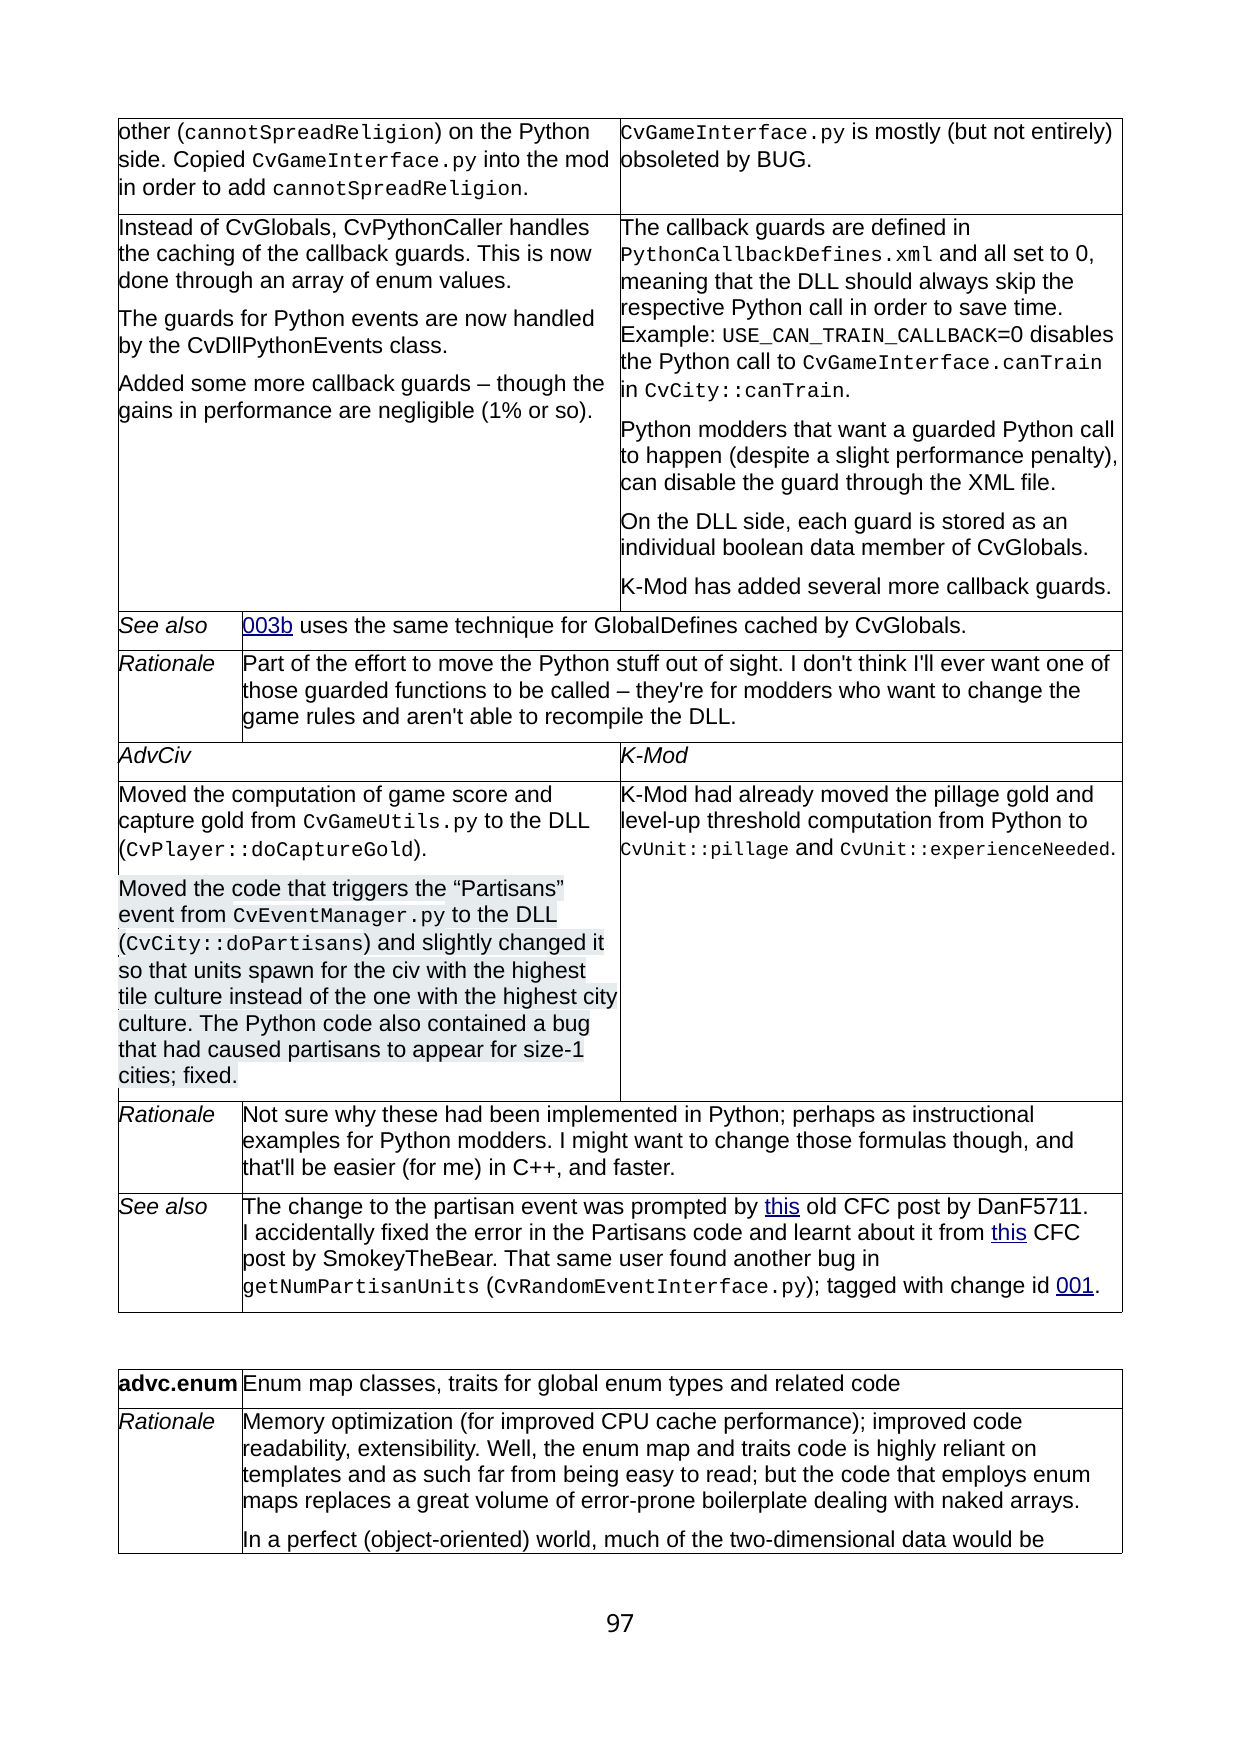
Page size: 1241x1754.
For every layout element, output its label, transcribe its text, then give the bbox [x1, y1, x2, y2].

table_header advc.enum [119, 1370, 242, 1408]
table_cell Instead of CvGlobals, CvPythonCaller handles the caching of the callback guards. This is now done through an array of enum values. The guards for Python events are now handled by the CvDllPythonEvents class. Added some more callback guards – though the gains in performance are negligible (1% or so). [119, 215, 620, 611]
table_cell Memory optimization (for improved CPU cache performance); improved code readability, extensibility. Well, the enum map and traits code is highly reliant on templates and as such far from being easy to read; but the code that employs enum maps replaces a great volume of error-prone boilerplate dealing with naked arrays. In a perfect (object-oriented) world, much of the two-dimensional data would be [243, 1409, 1122, 1552]
table_cell See also [119, 1194, 242, 1312]
table_cell AdvCiv [119, 743, 620, 781]
table_header Enum map classes, traits for global enum types and related code [243, 1370, 1122, 1408]
table_cell other (cannotSpreadReligion) on the Python side. Copied CvGameInterface.py into the mod in order to add cannotSpreadReligion. [119, 119, 620, 214]
table_cell 003b uses the same technique for GlobalDefines cached by CvGlobals. [243, 612, 1122, 650]
table_cell Rationale [119, 651, 242, 742]
table_cell K-Mod had already moved the pillage gold and level-up threshold computation from Python to CvUnit::pillage and CvUnit::experienceNeeded. [621, 782, 1122, 1101]
table_cell K-Mod [621, 743, 1122, 781]
table_cell Part of the effort to move the Python stuff out of sight. I don't think I'll ever want one of those guarded functions to be called – they're for modders who want to change the game rules and aren't able to recompile the DLL. [243, 651, 1122, 742]
table_cell The callback guards are defined in PythonCallbackDefines.xml and all set to 0, meaning that the DLL should always skip the respective Python call in order to save time. Example: USE_CAN_TRAIN_CALLBACK=0 disables the Python call to CvGameInterface.canTrain in CvCity::canTrain. Python modders that want a guarded Python call to happen (despite a slight performance penalty), can disable the guard through the XML file. On the DLL side, each guard is stored as an individual boolean data member of CvGlobals. K-Mod has added several more callback guards. [621, 215, 1122, 611]
table_cell Not sure why these had been implemented in Python; perhaps as instructional examples for Python modders. I might want to change those formulas though, and that'll be easier (for me) in C++, and faster. [243, 1102, 1122, 1192]
table_cell Rationale [119, 1409, 242, 1552]
table_cell The change to the partisan event was prompted by this old CFC post by DanF5711. I accidentally fixed the error in the Partisans code and learnt about it from this CFC post by SmokeyTheBear. That same user found another bug in getNumPartisanUnits (CvRandomEventInterface.py); tagged with change id 001. [243, 1194, 1122, 1312]
table_cell Rationale [119, 1102, 242, 1192]
table_cell Moved the computation of game score and capture gold from CvGameUtils.py to the DLL (CvPlayer::doCaptureGold). Moved the code that triggers the “Partisans” event from CvEventManager.py to the DLL (CvCity::doPartisans) and slightly changed it so that units spawn for the civ with the highest tile culture instead of the one with the highest city culture. The Python code also contained a bug that had caused partisans to appear for size-1 cities; fixed. [119, 782, 620, 1101]
table_cell CvGameInterface.py is mostly (but not entirely) obsoleted by BUG. [621, 119, 1122, 214]
table_cell See also [119, 612, 242, 650]
